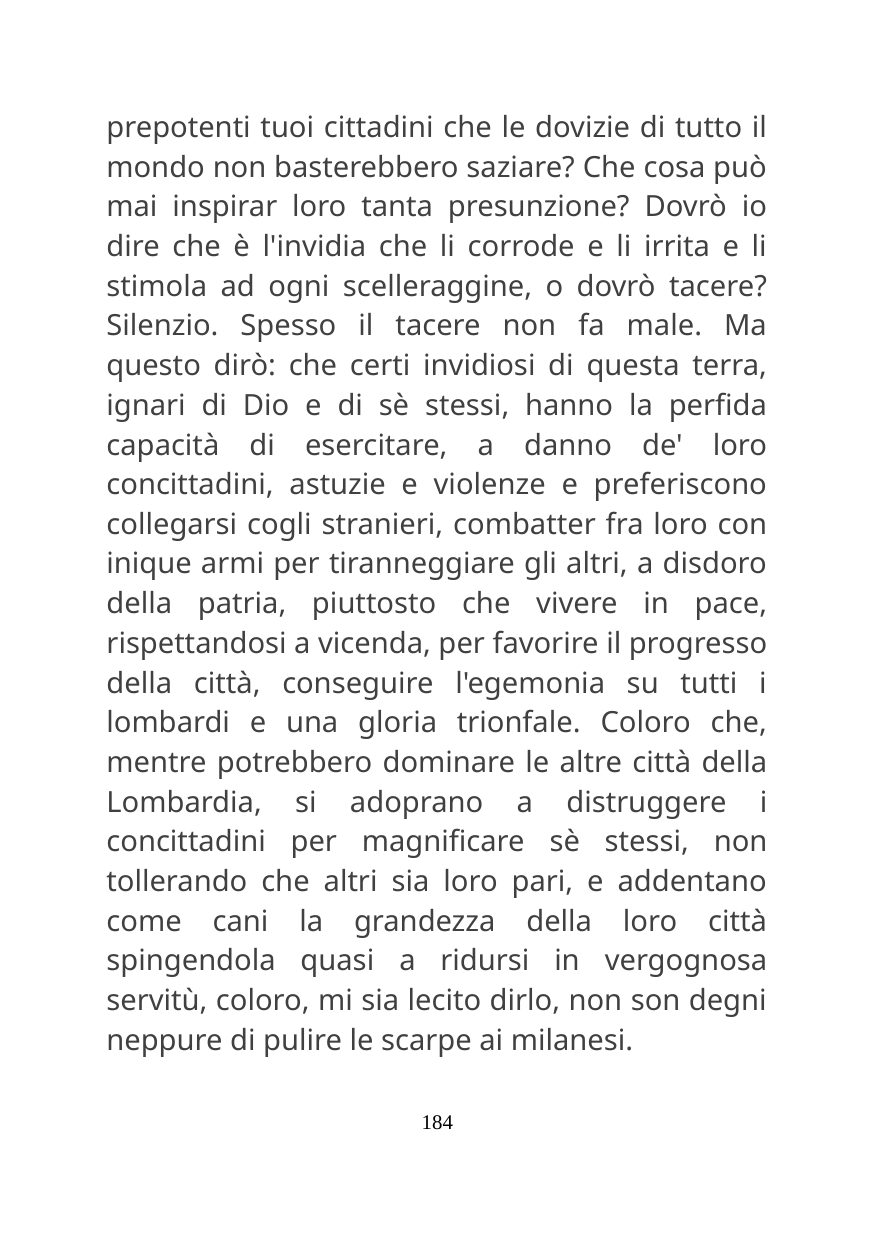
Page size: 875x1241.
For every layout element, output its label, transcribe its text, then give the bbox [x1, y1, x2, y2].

text prepotenti tuoi cittadini che le dovizie di tutto il mondo non basterebbero saziare? Che cosa può mai inspirar loro tanta presunzione? Dovrò io dire che è l'invidia che li corrode e li irrita e li stimola ad ogni scelleraggine, o dovrò tacere? Silenzio. Spesso il tacere non fa male. Ma questo dirò: che certi invidiosi di questa terra, ignari di Dio e di sè stessi, hanno la perfida capacità di esercitare, a danno de' loro concittadini, astuzie e violenze e preferiscono collegarsi cogli stranieri, combatter fra loro con inique armi per tiranneggiare gli altri, a disdoro della patria, piuttosto che vivere in pace, rispettandosi a vicenda, per favorire il progresso della città, conseguire l'egemonia su tutti i lombardi e una gloria trionfale. Coloro che, mentre potrebbero dominare le altre città della Lombardia, si adoprano a distruggere i concittadini per magnificare sè stessi, non tollerando che altri sia loro pari, e addentano come cani la grandezza della loro città spingendola quasi a ridursi in vergognosa servitù, coloro, mi sia lecito dirlo, non son degni neppure di pulire le scarpe ai milanesi. [106, 106, 768, 1059]
